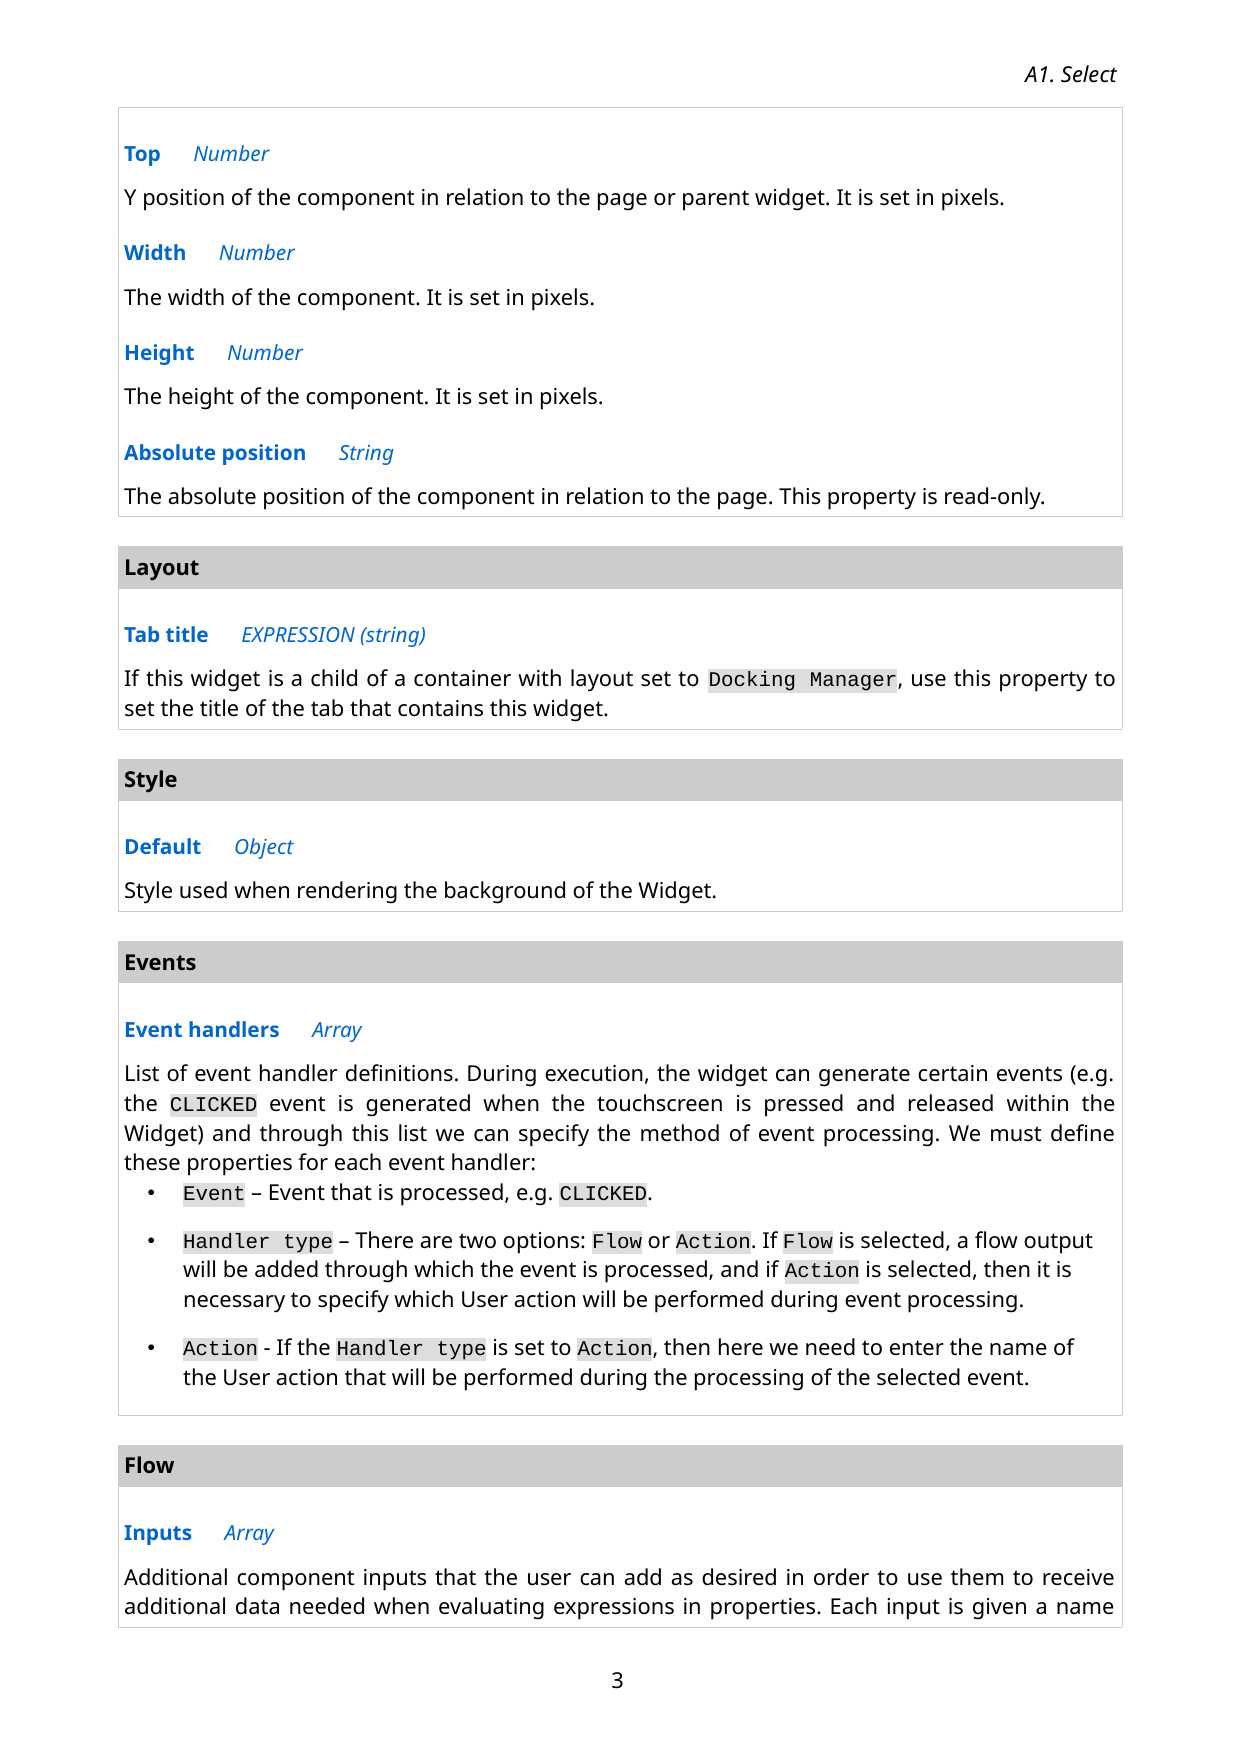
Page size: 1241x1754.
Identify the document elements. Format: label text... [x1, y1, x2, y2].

table_cell Top Number Y position of the component in relation to the page or parent widget. It is set in pixels. Width Number The width of the component. It is set in pixels. Height Number The height of the component. It is set in pixels. Absolute position String The absolute position of the component in relation to the page. This property is read-only. [119, 108, 1122, 516]
table_cell Default Object Style used when rendering the background of the Widget. [119, 801, 1122, 911]
table_cell Inputs Array Additional component inputs that the user can add as desired in order to use them to receive additional data needed when evaluating expressions in properties. Each input is given a name [119, 1487, 1122, 1627]
table_header Events [119, 942, 1122, 982]
table_cell Tab title EXPRESSION (string) If this widget is a child of a container with layout set to Docking Manager, use this property to set the title of the tab that contains this widget. [119, 589, 1122, 729]
table_header Layout [119, 547, 1122, 588]
table_cell Event handlers Array List of event handler definitions. During execution, the widget can generate certain events (e.g. the CLICKED event is generated when the touchscreen is pressed and released within the Widget) and through this list we can specify the method of event processing. We must define these properties for each event handler: Event – Event that is processed, e.g. CLICKED. Handler type – There are two options: Flow or Action. If Flow is selected, a flow output will be added through which the event is processed, and if Action is selected, then it is necessary to specify which User action will be performed during event processing. Action - If the Handler type is set to Action, then here we need to enter the name of the User action that will be performed during the processing of the selected event. [119, 983, 1122, 1415]
table_header Flow [119, 1446, 1122, 1486]
table_header Style [119, 760, 1122, 800]
